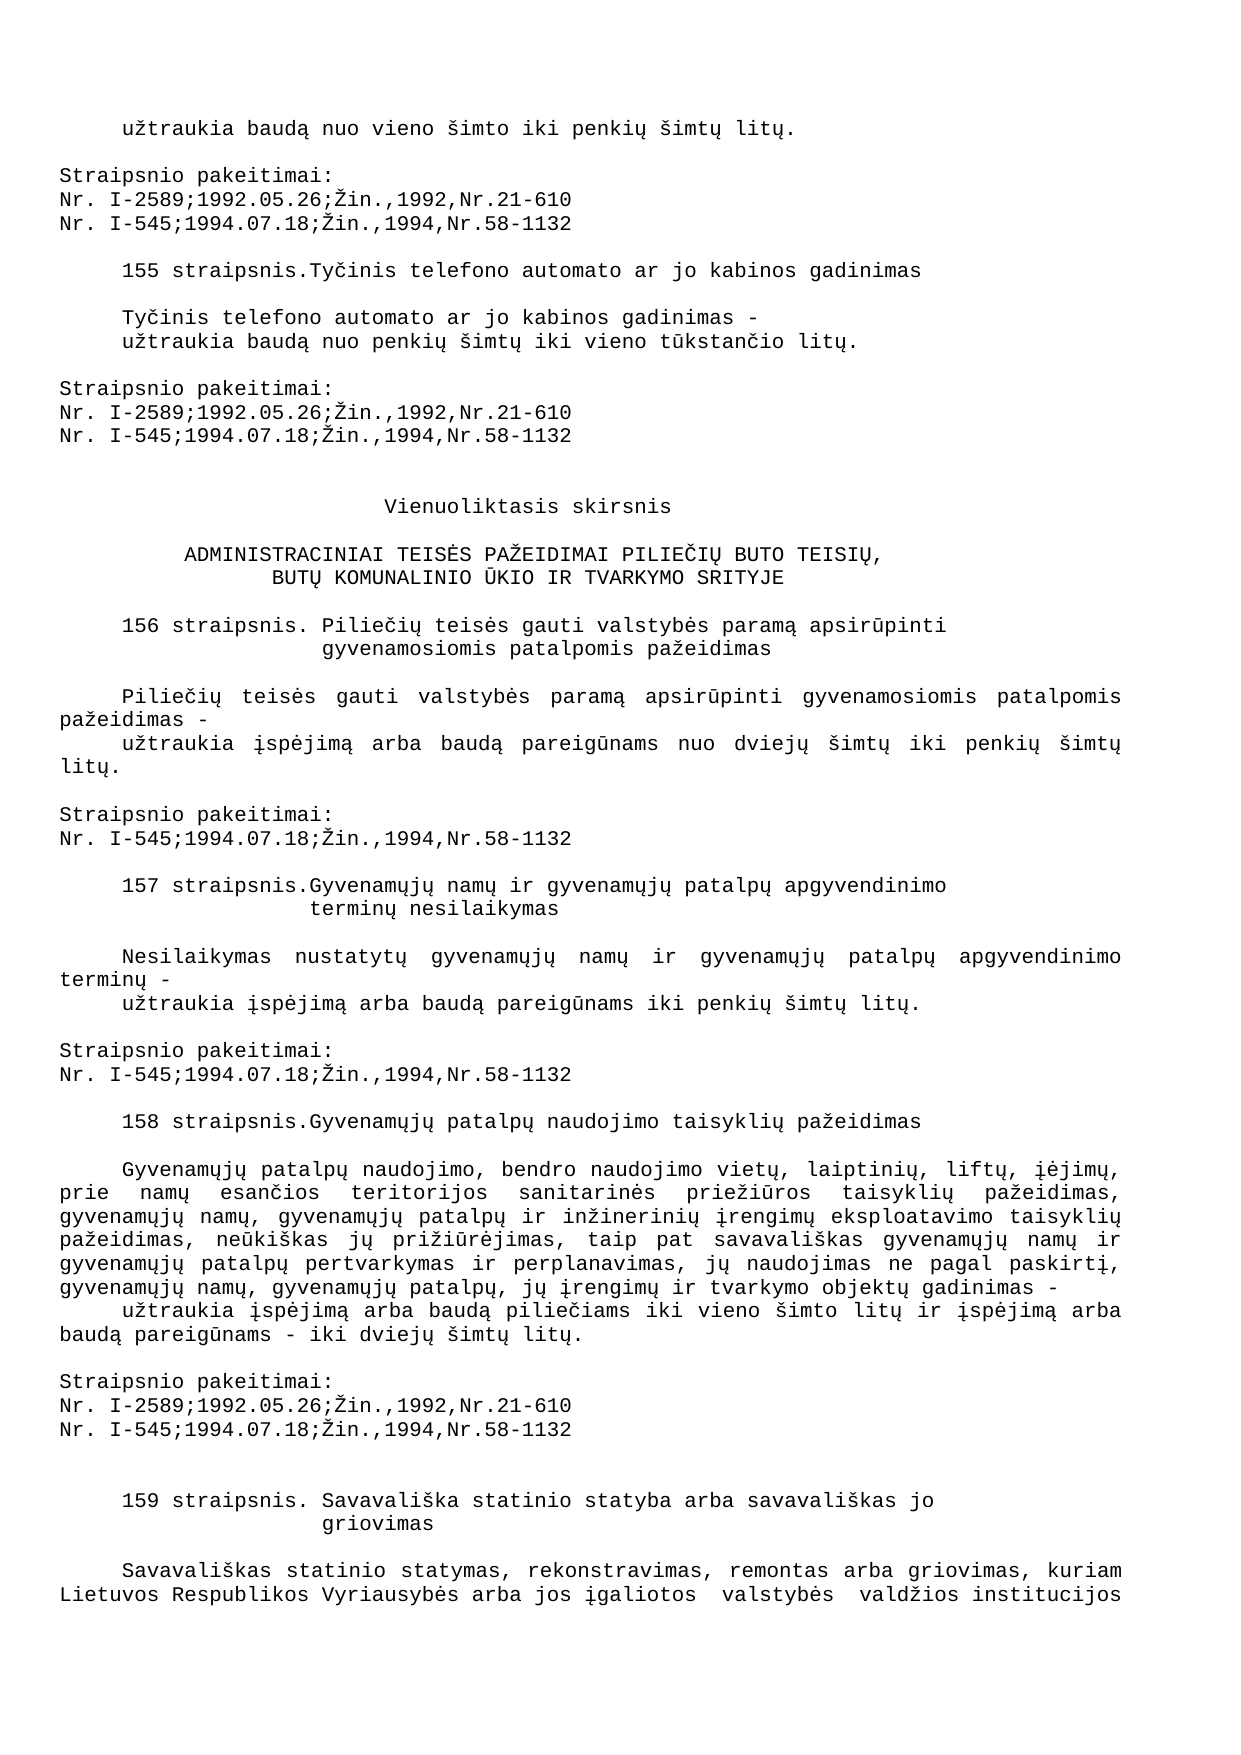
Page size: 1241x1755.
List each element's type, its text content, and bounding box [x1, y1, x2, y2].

text terminų nesilaikymas [59, 898, 1122, 922]
text Vienuoliktasis skirsnis [59, 496, 1122, 520]
text Nr. I-545;1994.07.18;Žin.,1994,Nr.58-1132 [59, 827, 1122, 851]
text Nr. I-2589;1992.05.26;Žin.,1992,Nr.21-610 [59, 189, 1122, 213]
text BUTŲ KOMUNALINIO ŪKIO IR TVARKYMO SRITYJE [59, 567, 1122, 591]
text griovimas [59, 1513, 1122, 1537]
text Savavališkas statinio statymas, rekonstravimas, remontas arba griovimas, kuriam Lietuvos Respublikos Vyriausybės arba jos įgaliotos valstybės valdžios institucijos [59, 1561, 1122, 1608]
text Gyvenamųjų patalpų naudojimo, bendro naudojimo vietų, laiptinių, liftų, įėjimų, prie namų esančios teritorijos sanitarinės priežiūros taisyklių pažeidimas, gyvenamųjų namų, gyvenamųjų patalpų ir inžinerinių įrengimų eksploatavimo taisyklių pažeidimas, neūkiškas jų prižiūrėjimas, taip pat savavališkas gyvenamųjų namų ir gyvenamųjų patalpų pertvarkymas ir perplanavimas, jų naudojimas ne pagal paskirtį, gyvenamųjų namų, gyvenamųjų patalpų, jų įrengimų ir tvarkymo objektų gadinimas - [59, 1158, 1122, 1300]
text Nesilaikymas nustatytų gyvenamųjų namų ir gyvenamųjų patalpų apgyvendinimo terminų - [59, 946, 1122, 993]
text Nr. I-2589;1992.05.26;Žin.,1992,Nr.21-610 [59, 402, 1122, 426]
text užtraukia baudą nuo penkių šimtų iki vieno tūkstančio litų. [59, 331, 1122, 354]
text gyvenamosiomis patalpomis pažeidimas [59, 638, 1122, 662]
text Straipsnio pakeitimai: [59, 1371, 1122, 1395]
text Straipsnio pakeitimai: [59, 1040, 1122, 1064]
text 155 straipsnis.Tyčinis telefono automato ar jo kabinos gadinimas [59, 260, 1122, 284]
text Straipsnio pakeitimai: [59, 804, 1122, 827]
text 156 straipsnis. Piliečių teisės gauti valstybės paramą apsirūpinti [59, 615, 1122, 638]
text užtraukia įspėjimą arba baudą pareigūnams nuo dviejų šimtų iki penkių šimtų litų. [59, 733, 1122, 780]
text ADMINISTRACINIAI TEISĖS PAŽEIDIMAI PILIEČIŲ BUTO TEISIŲ, [59, 544, 1122, 567]
text užtraukia įspėjimą arba baudą pareigūnams iki penkių šimtų litų. [59, 993, 1122, 1017]
text 159 straipsnis. Savavališka statinio statyba arba savavališkas jo [59, 1489, 1122, 1513]
text 158 straipsnis.Gyvenamųjų patalpų naudojimo taisyklių pažeidimas [59, 1111, 1122, 1135]
text užtraukia baudą nuo vieno šimto iki penkių šimtų litų. [59, 118, 1122, 142]
text Straipsnio pakeitimai: [59, 378, 1122, 402]
text Nr. I-545;1994.07.18;Žin.,1994,Nr.58-1132 [59, 213, 1122, 236]
text Nr. I-545;1994.07.18;Žin.,1994,Nr.58-1132 [59, 426, 1122, 449]
text Piliečių teisės gauti valstybės paramą apsirūpinti gyvenamosiomis patalpomis pažeidimas - [59, 686, 1122, 733]
text Nr. I-545;1994.07.18;Žin.,1994,Nr.58-1132 [59, 1419, 1122, 1442]
text Nr. I-545;1994.07.18;Žin.,1994,Nr.58-1132 [59, 1064, 1122, 1088]
text 157 straipsnis.Gyvenamųjų namų ir gyvenamųjų patalpų apgyvendinimo [59, 875, 1122, 898]
text Tyčinis telefono automato ar jo kabinos gadinimas - [59, 307, 1122, 331]
text užtraukia įspėjimą arba baudą piliečiams iki vieno šimto litų ir įspėjimą arba baudą pareigūnams - iki dviejų šimtų litų. [59, 1300, 1122, 1348]
text Straipsnio pakeitimai: [59, 165, 1122, 189]
text Nr. I-2589;1992.05.26;Žin.,1992,Nr.21-610 [59, 1395, 1122, 1419]
